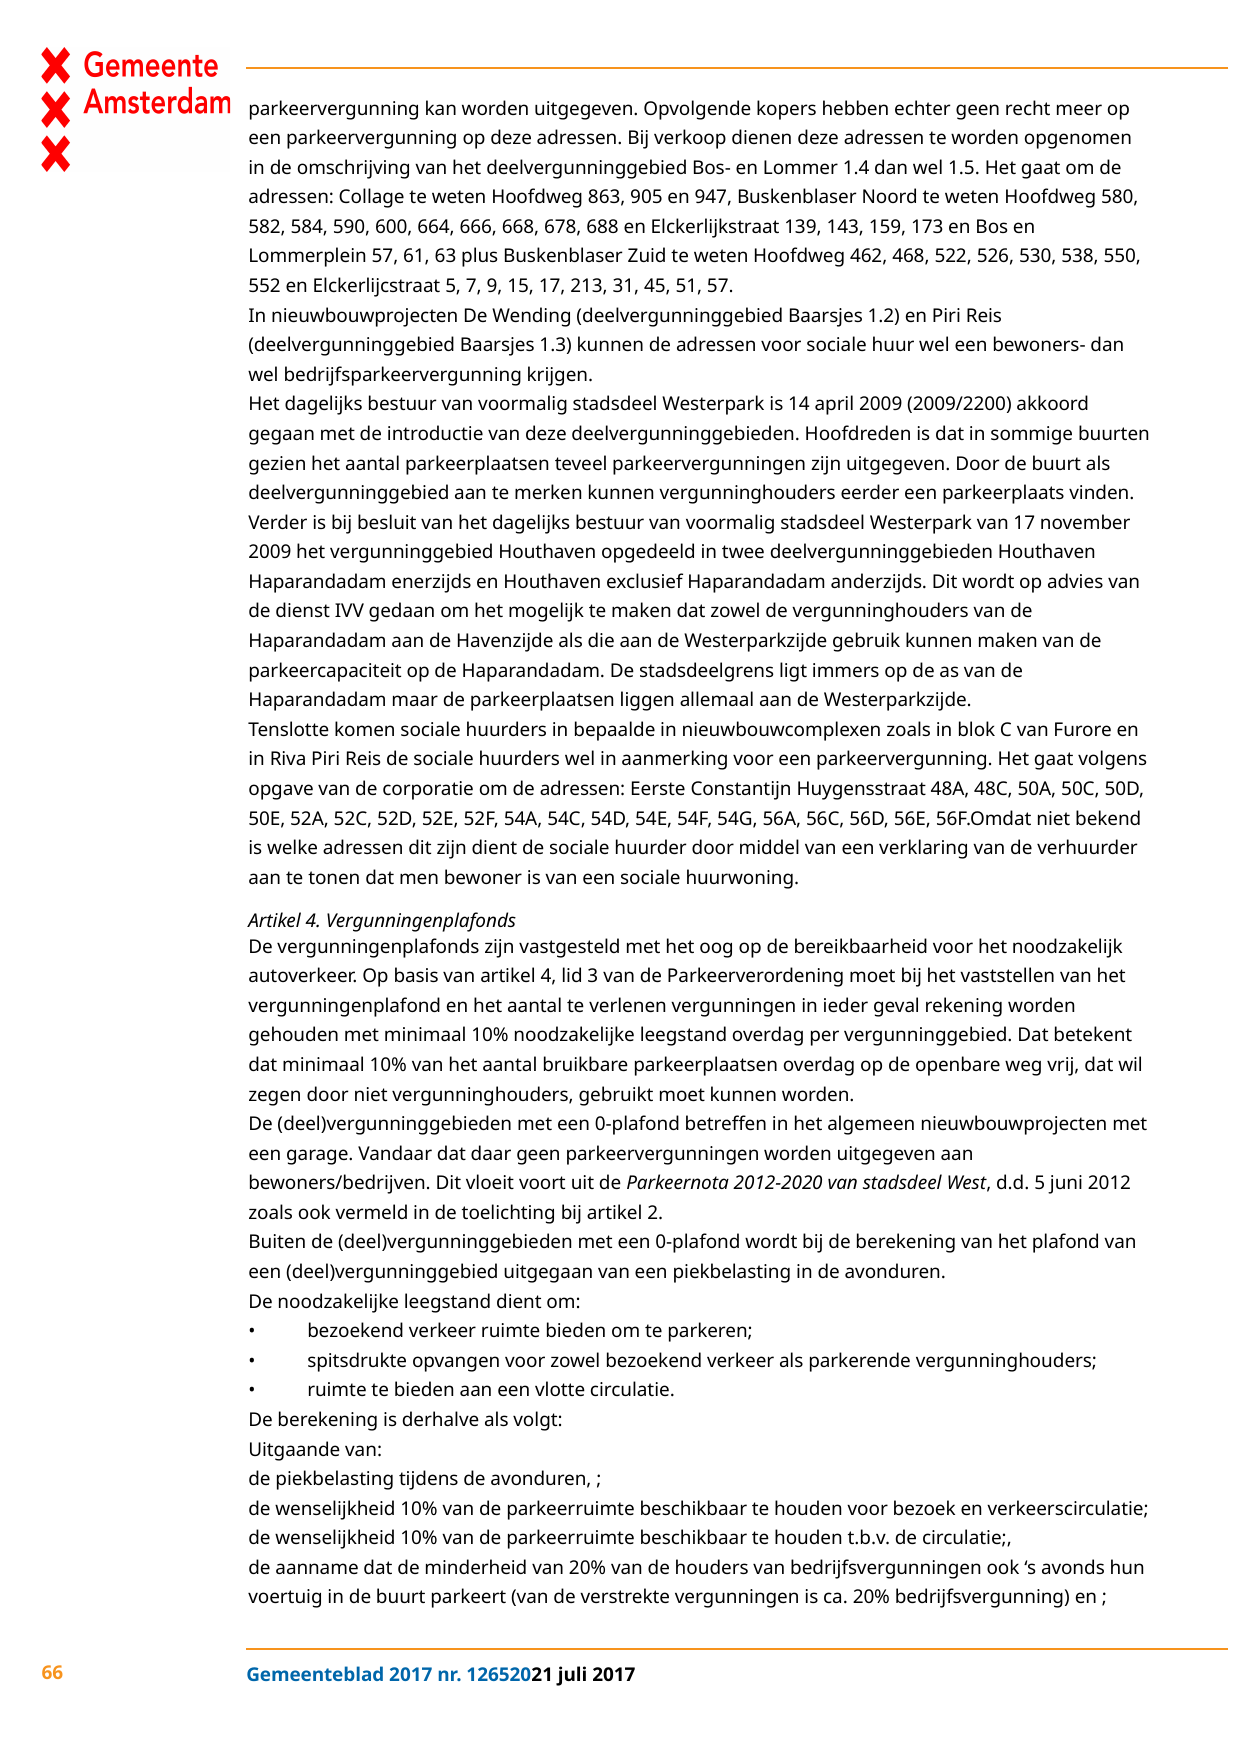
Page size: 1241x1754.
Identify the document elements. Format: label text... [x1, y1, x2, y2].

text Verder is bij besluit van het dagelijks bestuur van voormalig stadsdeel Westerpark van 17 november 2009 het vergunninggebied Houthaven opgedeeld in twee deelvergunninggebieden Houthaven Haparandadam enerzijds en Houthaven exclusief Haparandadam anderzijds. Dit wordt op advies van de dienst IVV gedaan om het mogelijk te maken dat zowel de vergunninghouders van de Haparandadam aan de Havenzijde als die aan de Westerparkzijde gebruik kunnen maken van de parkeercapaciteit op de Haparandadam. De stadsdeelgrens ligt immers op de as van de Haparandadam maar de parkeerplaatsen liggen allemaal aan de Westerparkzijde. [248, 509, 1152, 712]
list ruimte te bieden aan een vlotte circulatie. [248, 1377, 1152, 1402]
text Buiten de (deel)vergunninggebieden met een 0-plafond wordt bij de berekening van het plafond van een (deel)vergunninggebied uitgegaan van een piekbelasting in de avonduren. [248, 1229, 1152, 1284]
text De noodzakelijke leegstand dient om: [248, 1288, 1152, 1313]
text In nieuwbouwprojecten De Wending (deelvergunninggebied Baarsjes 1.2) en Piri Reis (deelvergunninggebied Baarsjes 1.3) kunnen de adressen voor sociale huur wel een bewoners- dan wel bedrijfsparkeervergunning krijgen. [248, 302, 1152, 387]
text parkeervergunning kan worden uitgegeven. Opvolgende kopers hebben echter geen recht meer op een parkeervergunning op deze adressen. Bij verkoop dienen deze adressen te worden opgenomen in de omschrijving van het deelvergunninggebied Bos- en Lommer 1.4 dan wel 1.5. Het gaat om de adressen: Collage te weten Hoofdweg 863, 905 en 947, Buskenblaser Noord te weten Hoofdweg 580, 582, 584, 590, 600, 664, 666, 668, 678, 688 en Elckerlijkstraat 139, 143, 159, 173 en Bos en Lommerplein 57, 61, 63 plus Buskenblaser Zuid te weten Hoofdweg 462, 468, 522, 526, 530, 538, 550, 552 en Elckerlijcstraat 5, 7, 9, 15, 17, 213, 31, 45, 51, 57. [248, 95, 1152, 298]
text de piekbelasting tijdens de avonduren, ; [248, 1465, 1152, 1491]
text Artikel 4. Vergunningenplafonds [248, 907, 1152, 933]
text de wenselijkheid 10% van de parkeerruimte beschikbaar te houden voor bezoek en verkeerscirculatie; [248, 1495, 1152, 1521]
list bezoekend verkeer ruimte bieden om te parkeren; [248, 1317, 1152, 1343]
text de aanname dat de minderheid van 20% van de houders van bedrijfsvergunningen ook ‘s avonds hun voertuig in de buurt parkeert (van de verstrekte vergunningen is ca. 20% bedrijfsvergunning) en ; [248, 1554, 1152, 1609]
picture [41, 47, 231, 172]
list spitsdrukte opvangen voor zowel bezoekend verkeer als parkerende vergunninghouders; [248, 1347, 1152, 1373]
text Uitgaande van: [248, 1436, 1152, 1461]
text Tenslotte komen sociale huurders in bepaalde in nieuwbouwcomplexen zoals in blok C van Furore en in Riva Piri Reis de sociale huurders wel in aanmerking voor een parkeervergunning. Het gaat volgens opgave van de corporatie om de adressen: Eerste Constantijn Huygensstraat 48A, 48C, 50A, 50C, 50D, 50E, 52A, 52C, 52D, 52E, 52F, 54A, 54C, 54D, 54E, 54F, 54G, 56A, 56C, 56D, 56E, 56F.Omdat niet bekend is welke adressen dit zijn dient de sociale huurder door middel van een verklaring van de verhuurder aan te tonen dat men bewoner is van een sociale huurwoning. [248, 716, 1152, 890]
text Het dagelijks bestuur van voormalig stadsdeel Westerpark is 14 april 2009 (2009/2200) akkoord gegaan met de introductie van deze deelvergunninggebieden. Hoofdreden is dat in sommige buurten gezien het aantal parkeerplaatsen teveel parkeervergunningen zijn uitgegeven. Door de buurt als deelvergunninggebied aan te merken kunnen vergunninghouders eerder een parkeerplaats vinden. [248, 391, 1152, 505]
text De vergunningenplafonds zijn vastgesteld met het oog op de bereikbaarheid voor het noodzakelijk autoverkeer. Op basis van artikel 4, lid 3 van de Parkeerverordening moet bij het vaststellen van het vergunningenplafond en het aantal te verlenen vergunningen in ieder geval rekening worden gehouden met minimaal 10% noodzakelijke leegstand overdag per vergunninggebied. Dat betekent dat minimaal 10% van het aantal bruikbare parkeerplaatsen overdag op de openbare weg vrij, dat wil zegen door niet vergunninghouders, gebruikt moet kunnen worden. [248, 933, 1152, 1106]
text De berekening is derhalve als volgt: [248, 1406, 1152, 1432]
text de wenselijkheid 10% van de parkeerruimte beschikbaar te houden t.b.v. de circulatie;, [248, 1524, 1152, 1550]
text De (deel)vergunninggebieden met een 0-plafond betreffen in het algemeen nieuwbouwprojecten met een garage. Vandaar dat daar geen parkeervergunningen worden uitgegeven aan bewoners/bedrijven. Dit vloeit voort uit de Parkeernota 2012-2020 van stadsdeel West, d.d. 5 juni 2012 zoals ook vermeld in de toelichting bij artikel 2. [248, 1110, 1152, 1225]
